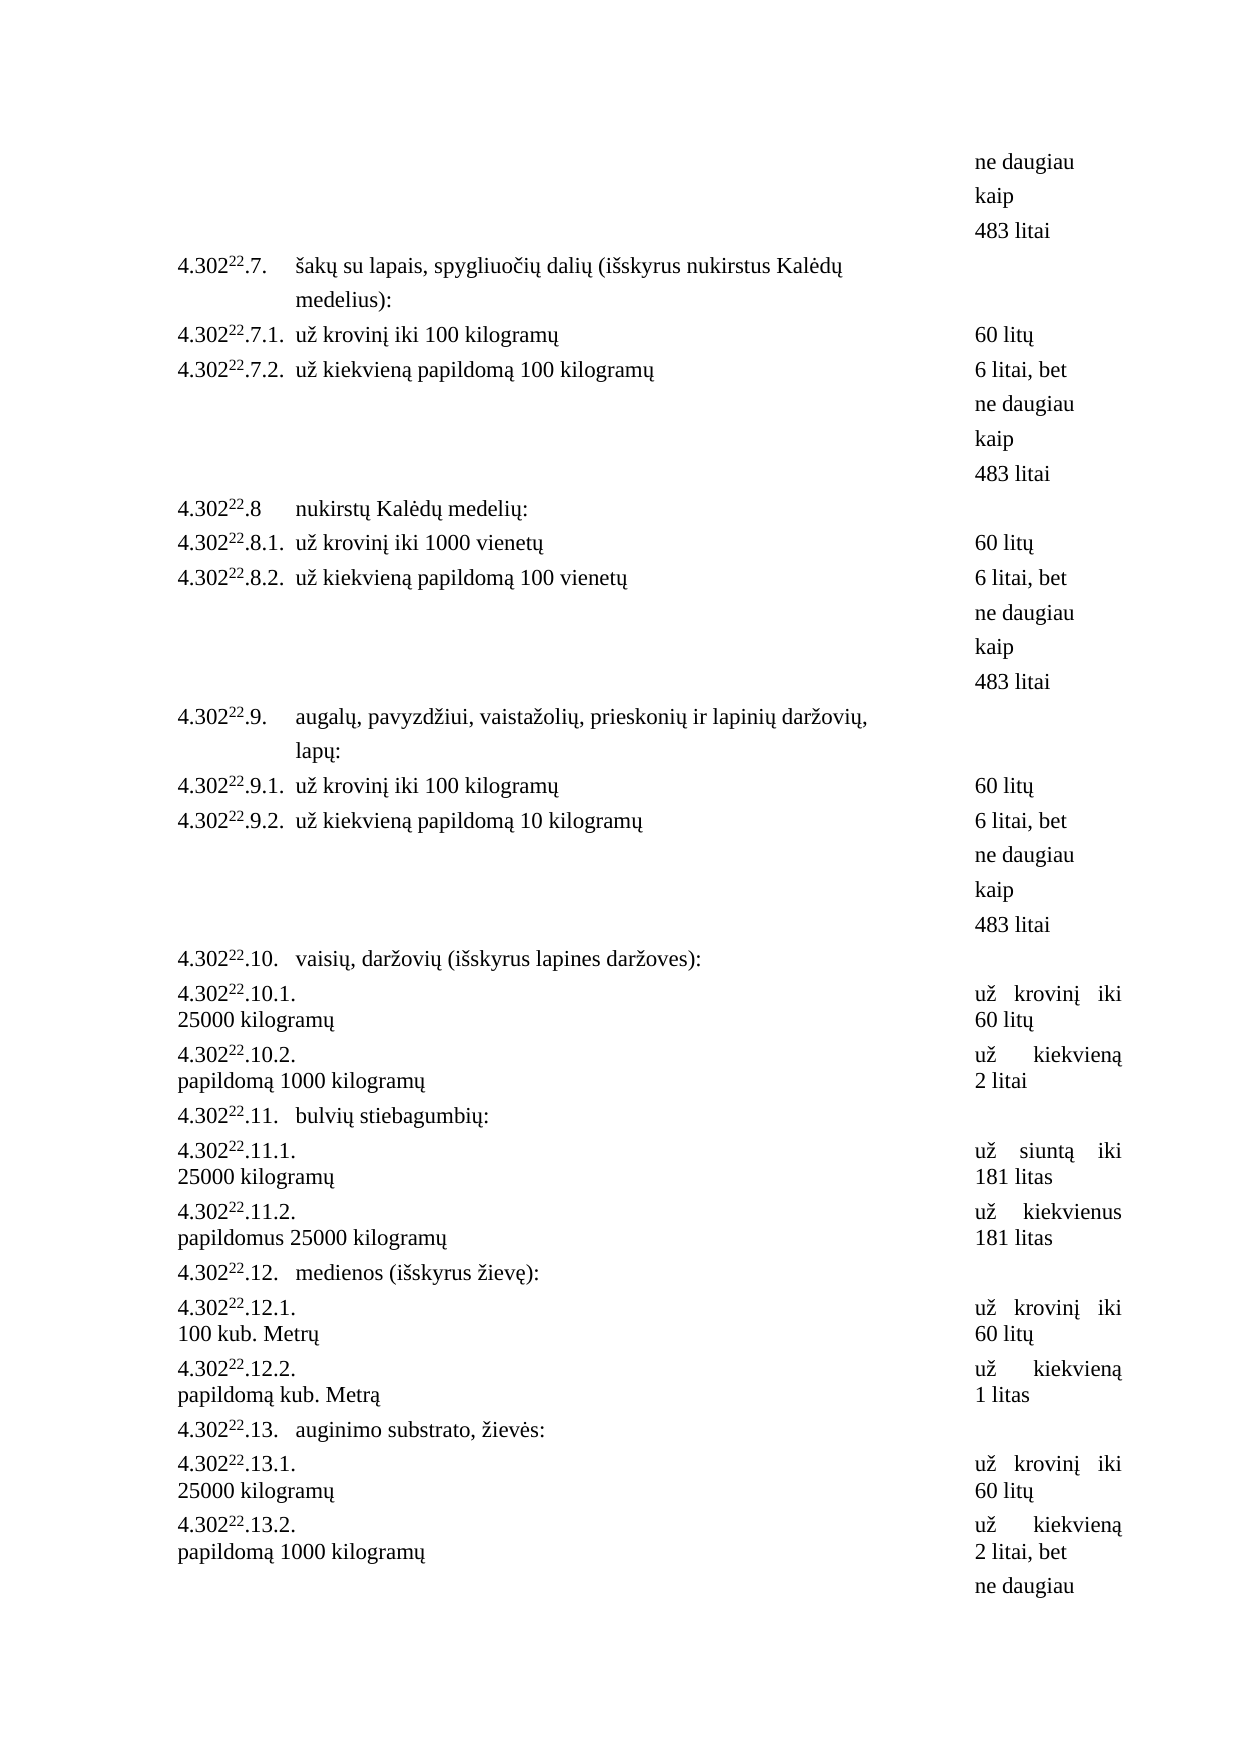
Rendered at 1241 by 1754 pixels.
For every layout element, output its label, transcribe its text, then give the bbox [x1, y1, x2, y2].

text 4.30222.13.2. už kiekvieną papildomą 1000 kilogramų 2 litai, bet [177, 1512, 1122, 1564]
text 4.30222.10.1. už krovinį iki 25000 kilogramų 60 litų [177, 980, 1122, 1033]
text 4.30222.13.1. už krovinį iki 25000 kilogramų 60 litų [177, 1451, 1122, 1503]
text 4.30222.9.2. už kiekvieną papildomą 10 kilogramų 6 litai, bet [177, 807, 1122, 833]
text lapų: [177, 737, 1122, 764]
text 483 litai [974, 217, 1122, 243]
text 4.30222.7.1. už krovinį iki 100 kilogramų 60 litų [177, 321, 1122, 347]
text medelius): [177, 286, 1122, 313]
text 4.30222.12.1. už krovinį iki 100 kub. Metrų 60 litų [177, 1294, 1122, 1346]
text 4.30222.11. bulvių stiebagumbių: [177, 1102, 1122, 1129]
text 483 litai [974, 911, 1122, 937]
text 4.30222.12.2. už kiekvieną papildomą kub. Metrą 1 litas [177, 1355, 1122, 1407]
text ne daugiau [974, 599, 1122, 625]
text 4.30222.9. augalų, pavyzdžiui, vaistažolių, prieskonių ir lapinių daržovių, [177, 703, 1122, 729]
text ne daugiau [974, 841, 1122, 868]
text ne daugiau [974, 391, 1122, 417]
text 483 litai [974, 460, 1122, 486]
text kaip [974, 633, 1122, 660]
text 4.30222.8 nukirstų Kalėdų medelių: [177, 494, 1122, 521]
text 4.30222.11.2. už kiekvienus papildomus 25000 kilogramų 181 litas [177, 1198, 1122, 1251]
text 4.30222.8.2. už kiekvieną papildomą 100 vienetų 6 litai, bet [177, 564, 1122, 590]
text 4.30222.10.2. už kiekvieną papildomą 1000 kilogramų 2 litai [177, 1041, 1122, 1094]
text kaip [974, 876, 1122, 902]
text 483 litai [974, 668, 1122, 694]
text 4.30222.11.1. už siuntą iki 25000 kilogramų 181 litas [177, 1137, 1122, 1190]
text 4.30222.7.2. už kiekvieną papildomą 100 kilogramų 6 litai, bet [177, 356, 1122, 382]
text 4.30222.8.1. už krovinį iki 1000 vienetų 60 litų [177, 529, 1122, 556]
text 4.30222.10. vaisių, daržovių (išskyrus lapines daržoves): [177, 946, 1122, 972]
text ne daugiau [974, 1573, 1122, 1599]
text 4.30222.9.1. už krovinį iki 100 kilogramų 60 litų [177, 772, 1122, 798]
text 4.30222.13. auginimo substrato, žievės: [177, 1416, 1122, 1442]
text 4.30222.12. medienos (išskyrus žievę): [177, 1259, 1122, 1285]
text ne daugiau [974, 148, 1122, 174]
text 4.30222.7. šakų su lapais, spygliuočių dalių (išskyrus nukirstus Kalėdų [177, 252, 1122, 278]
text kaip [974, 425, 1122, 452]
text kaip [974, 182, 1122, 209]
